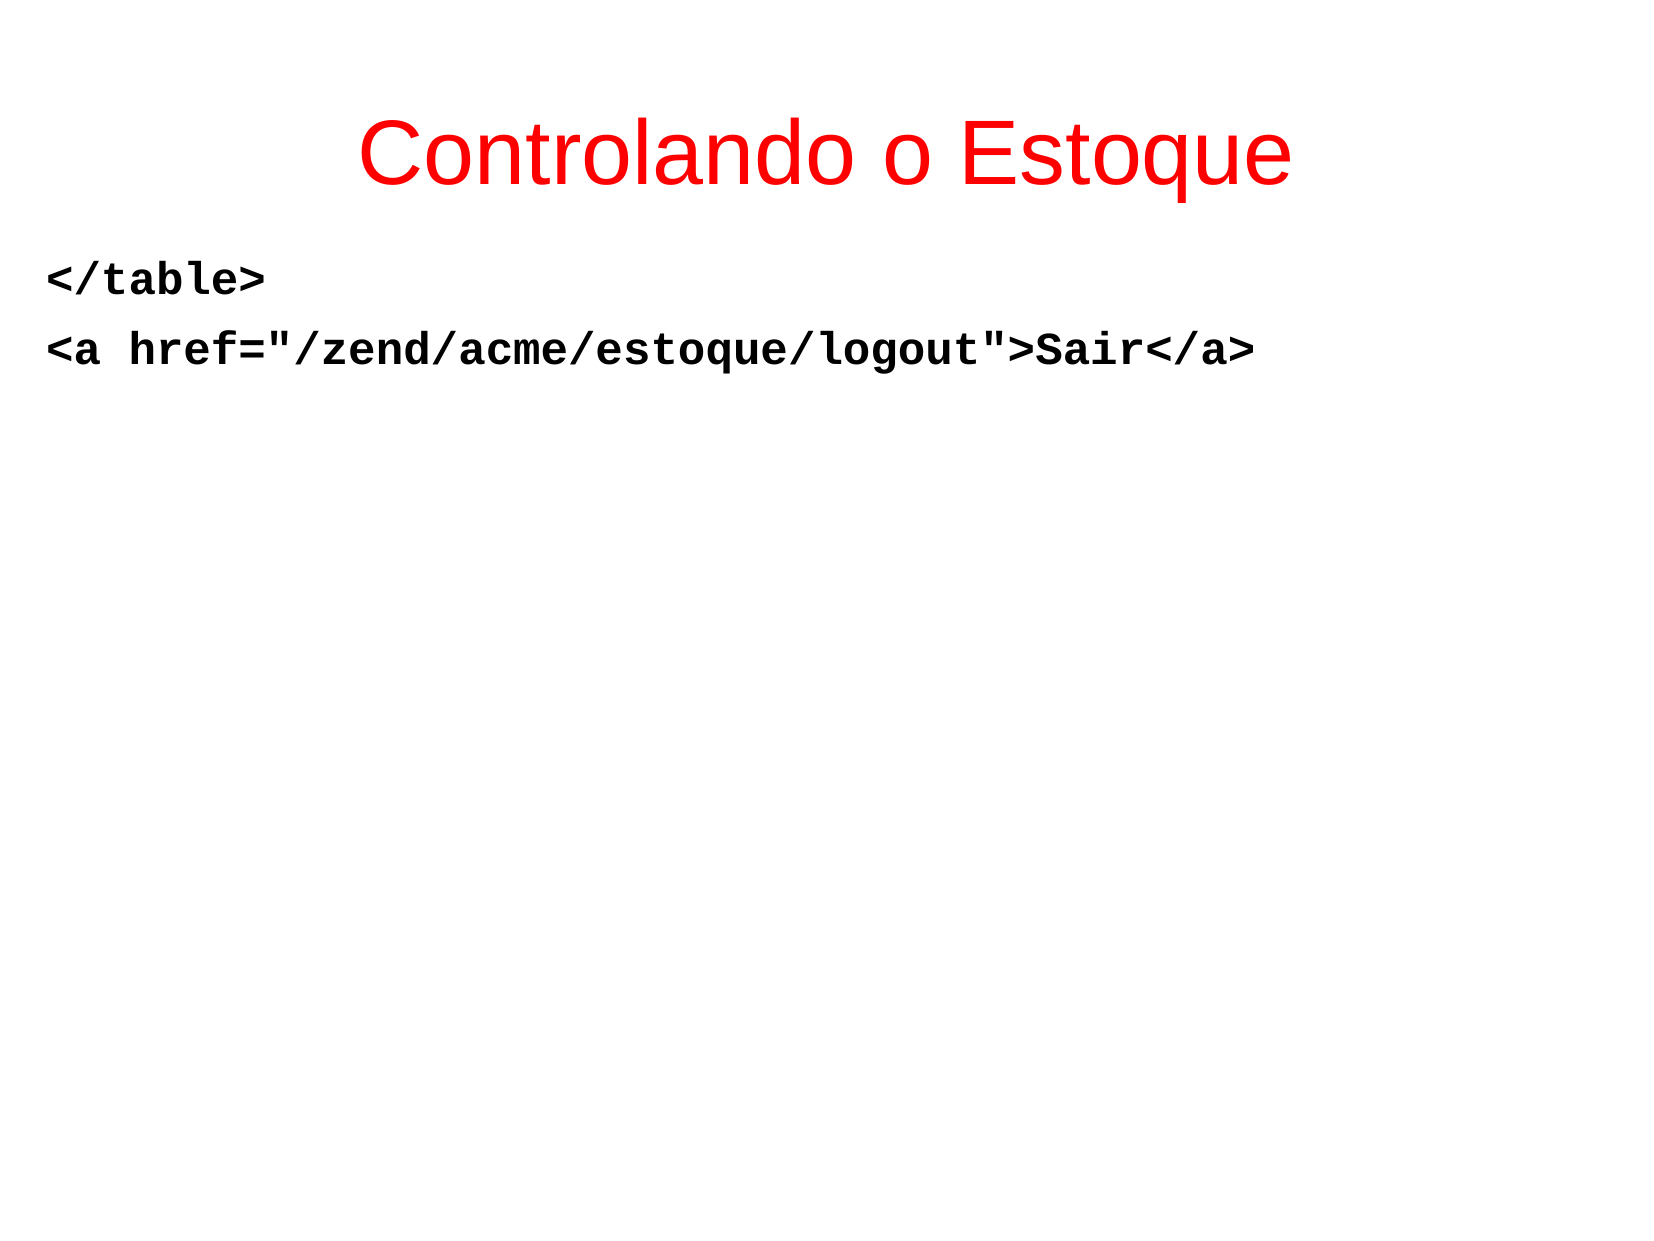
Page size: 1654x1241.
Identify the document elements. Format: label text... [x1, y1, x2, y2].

title Controlando o Estoque [82, 49, 1571, 256]
list </table> <a href="/zend/acme/estoque/logout">Sair</a> [46, 256, 1607, 1229]
